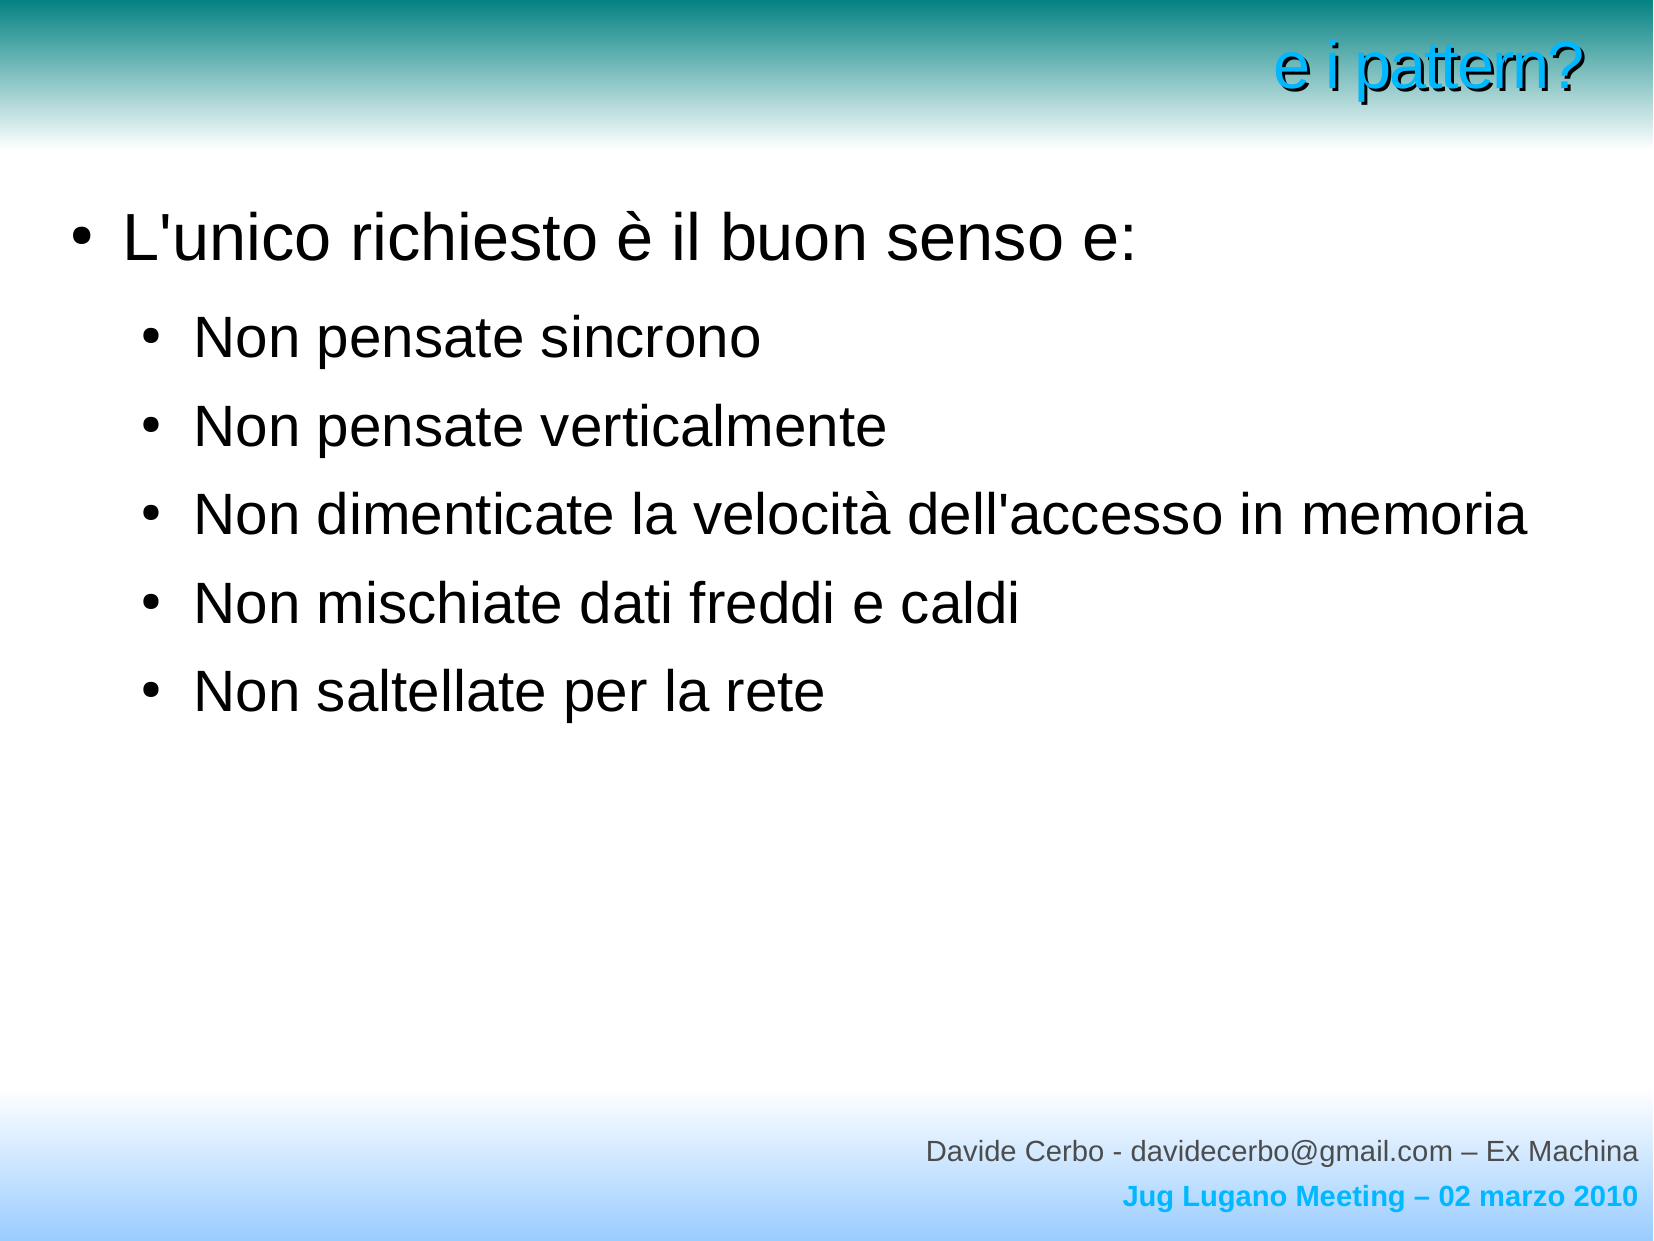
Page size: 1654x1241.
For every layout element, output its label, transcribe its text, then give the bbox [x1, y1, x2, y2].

list L'unico richiesto è il buon senso e: Non pensate sincrono Non pensate verticalmente Non dimenticate la velocità dell'accesso in memoria Non mischiate dati freddi e caldi Non saltellate per la rete [52, 200, 1594, 1020]
title e i pattern? [108, 7, 1585, 124]
